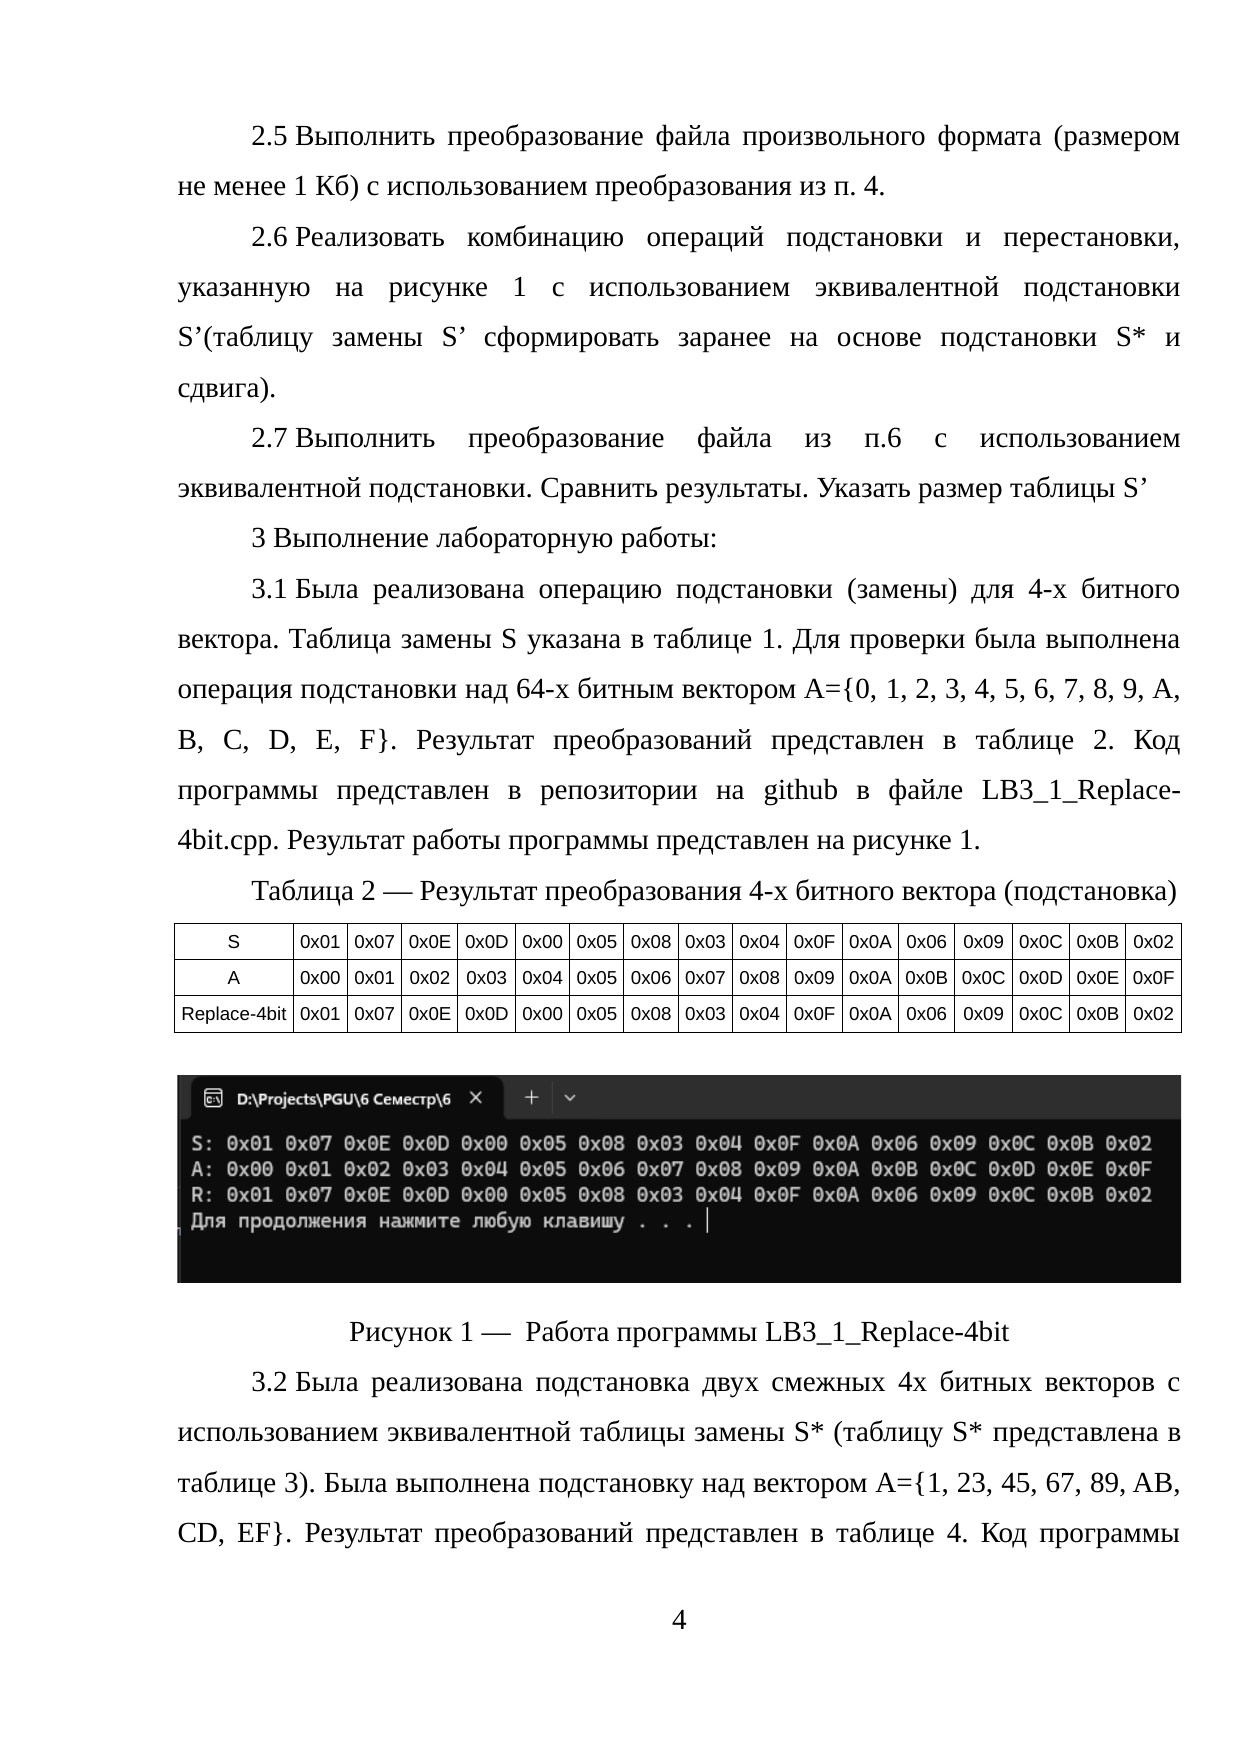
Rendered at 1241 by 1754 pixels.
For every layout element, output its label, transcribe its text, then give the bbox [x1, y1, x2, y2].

table_cell 0x08 [624, 996, 678, 1032]
table_cell 0x06 [899, 996, 954, 1032]
table_header 0x0F [787, 924, 842, 959]
table_header 0x0C [1013, 924, 1069, 959]
table_cell 0x09 [787, 960, 842, 995]
table_cell 0x00 [294, 960, 347, 995]
list Выполнение лабораторную работы: [177, 521, 1181, 554]
table_header 0x03 [679, 924, 732, 959]
table_cell 0x06 [624, 960, 678, 995]
table_cell 0x0D [458, 996, 515, 1032]
table_cell 0x0B [1070, 996, 1125, 1032]
table_cell 0x04 [733, 996, 786, 1032]
table_cell 0x0A [843, 996, 898, 1032]
list Реализовать комбинацию операций подстановки и перестановки, указанную на рисунке 1 с использованием эквивалентной подстановки S’(таблицу замены S’ сформировать заранее на основе подстановки S* и сдвига). [177, 219, 1181, 403]
table_header 0x0D [458, 924, 515, 959]
table_cell 0x03 [679, 996, 732, 1032]
table_cell 0x03 [458, 960, 515, 995]
table_header 0x0E [402, 924, 457, 959]
table_cell 0x0C [1013, 996, 1069, 1032]
table_cell 0x02 [1126, 996, 1181, 1032]
table_cell 0x00 [516, 996, 569, 1032]
table_cell A [175, 960, 293, 995]
table_header 0x0A [843, 924, 898, 959]
table_header 0x07 [348, 924, 401, 959]
table_header S [175, 924, 293, 959]
table_cell 0x0A [843, 960, 898, 995]
list Выполнить преобразование файла произвольного формата (размером не менее 1 Кб) с использованием преобразования из п. 4. [177, 118, 1181, 202]
table_cell 0x0F [1126, 960, 1181, 995]
table_header 0x05 [570, 924, 623, 959]
table_cell Replace-4bit [175, 996, 293, 1032]
table_header 0x08 [624, 924, 678, 959]
table_cell 0x01 [294, 996, 347, 1032]
table_cell 0x08 [733, 960, 786, 995]
table_cell 0x0E [1070, 960, 1125, 995]
picture [177, 1075, 1182, 1283]
table_header 0x09 [955, 924, 1012, 959]
text Рисунок 1 — Работа программы LB3_1_Replace-4bit [177, 1283, 1181, 1347]
table_header 0x00 [516, 924, 569, 959]
table_cell 0x0F [787, 996, 842, 1032]
table_header 0x04 [733, 924, 786, 959]
table_header 0x01 [294, 924, 347, 959]
table_cell 0x01 [348, 960, 401, 995]
table_cell 0x09 [955, 996, 1012, 1032]
table_cell 0x05 [570, 996, 623, 1032]
table_cell 0x04 [516, 960, 569, 995]
table_cell 0x0C [955, 960, 1012, 995]
table_cell 0x07 [348, 996, 401, 1032]
table_cell 0x0E [402, 996, 457, 1032]
list Была реализована операцию подстановки (замены) для 4-х битного вектора. Таблица замены S указана в таблице 1. Для проверки была выполнена операция подстановки над 64-х битным вектором А={0, 1, 2, 3, 4, 5, 6, 7, 8, 9, A, B, C, D, E, F}. Результат преобразований представлен в таблице 2. Код программы представлен в репозитории на github в файле LB3_1_Replace-4bit.cpp. Результат работы программы представлен на рисунке 1. [177, 571, 1181, 856]
table_header 0x02 [1126, 924, 1181, 959]
list Была реализована подстановка двух смежных 4х битных векторов с использованием эквивалентной таблицы замены S* (таблицу S* представлена в таблице 3). Была выполнена подстановку над вектором A={1, 23, 45, 67, 89, AB, CD, EF}. Результат преобразований представлен в таблице 4. Код программы [177, 1364, 1181, 1549]
table_header 0x0B [1070, 924, 1125, 959]
table_header 0x06 [899, 924, 954, 959]
table_cell 0x07 [679, 960, 732, 995]
table_cell 0x05 [570, 960, 623, 995]
list Выполнить преобразование файла из п.6 с использованием эквивалентной подстановки. Сравнить результаты. Указать размер таблицы S’ [177, 420, 1181, 504]
text Таблица 2 — Результат преобразования 4-х битного вектора (подстановка) [177, 873, 1181, 906]
table_cell 0x02 [402, 960, 457, 995]
table_cell 0x0B [899, 960, 954, 995]
table_cell 0x0D [1013, 960, 1069, 995]
